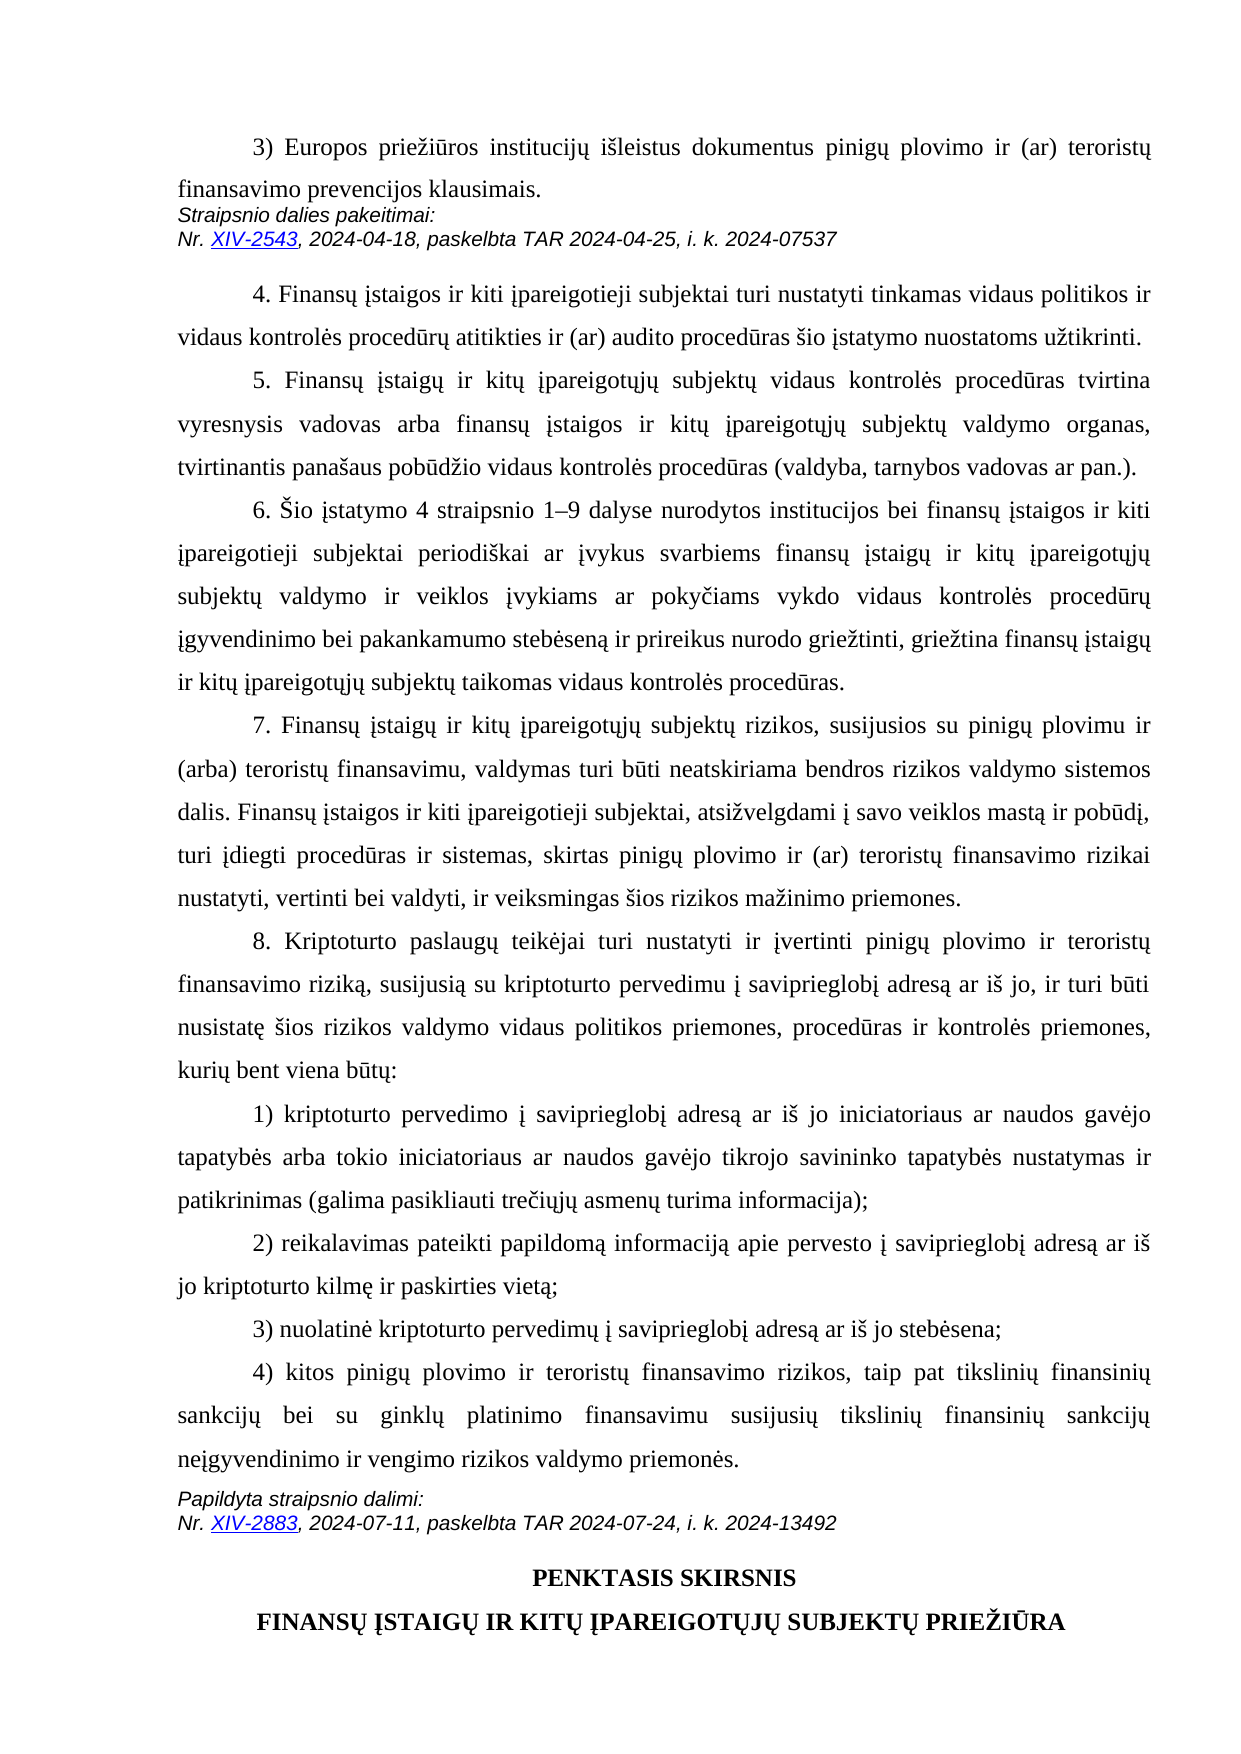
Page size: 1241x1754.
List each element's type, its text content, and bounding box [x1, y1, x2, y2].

text FINANSŲ ĮSTAIGŲ IR KITŲ ĮPAREIGOTŲJŲ SUBJEKTŲ PRIEŽIŪRA [177, 1607, 1152, 1635]
text 3) nuolatinė kriptoturto pervedimų į saviprieglobį adresą ar iš jo stebėsena; [177, 1314, 1152, 1343]
text 6. Šio įstatymo 4 straipsnio 1–9 dalyse nurodytos institucijos bei finansų įstaigos ir kiti įpareigotieji subjektai periodiškai ar įvykus svarbiems finansų įstaigų ir kitų įpareigotųjų subjektų valdymo ir veiklos įvykiams ar pokyčiams vykdo vidaus kontrolės procedūrų įgyvendinimo bei pakankamumo stebėseną ir prireikus nurodo griežtinti, griežtina finansų įstaigų ir kitų įpareigotųjų subjektų taikomas vidaus kontrolės procedūras. [177, 495, 1152, 696]
text 5. Finansų įstaigų ir kitų įpareigotųjų subjektų vidaus kontrolės procedūras tvirtina vyresnysis vadovas arba finansų įstaigos ir kitų įpareigotųjų subjektų valdymo organas, tvirtinantis panašaus pobūdžio vidaus kontrolės procedūras (valdyba, tarnybos vadovas ar pan.). [177, 366, 1152, 481]
text PENKTASIS SKIRSNIS [177, 1563, 1152, 1592]
text 2) reikalavimas pateikti papildomą informaciją apie pervesto į saviprieglobį adresą ar iš jo kriptoturto kilmę ir paskirties vietą; [177, 1228, 1152, 1300]
text Nr. XIV-2883, 2024-07-11, paskelbta TAR 2024-07-24, i. k. 2024-13492 [177, 1511, 1152, 1535]
text 3) Europos priežiūros institucijų išleistus dokumentus pinigų plovimo ir (ar) teroristų finansavimo prevencijos klausimais. [177, 118, 1152, 203]
text 8. Kriptoturto paslaugų teikėjai turi nustatyti ir įvertinti pinigų plovimo ir teroristų finansavimo riziką, susijusią su kriptoturto pervedimu į saviprieglobį adresą ar iš jo, ir turi būti nusistatę šios rizikos valdymo vidaus politikos priemones, procedūras ir kontrolės priemones, kurių bent viena būtų: [177, 926, 1152, 1084]
text Nr. XIV-2543, 2024-04-18, paskelbta TAR 2024-04-25, i. k. 2024-07537 [177, 227, 1152, 251]
text 4. Finansų įstaigos ir kiti įpareigotieji subjektai turi nustatyti tinkamas vidaus politikos ir vidaus kontrolės procedūrų atitikties ir (ar) audito procedūras šio įstatymo nuostatoms užtikrinti. [177, 279, 1152, 351]
text Straipsnio dalies pakeitimai: [177, 203, 1152, 227]
text Papildyta straipsnio dalimi: [177, 1487, 1152, 1511]
text 4) kitos pinigų plovimo ir teroristų finansavimo rizikos, taip pat tikslinių finansinių sankcijų bei su ginklų platinimo finansavimu susijusių tikslinių finansinių sankcijų neįgyvendinimo ir vengimo rizikos valdymo priemonės. [177, 1357, 1152, 1472]
text 1) kriptoturto pervedimo į saviprieglobį adresą ar iš jo iniciatoriaus ar naudos gavėjo tapatybės arba tokio iniciatoriaus ar naudos gavėjo tikrojo savininko tapatybės nustatymas ir patikrinimas (galima pasikliauti trečiųjų asmenų turima informacija); [177, 1099, 1152, 1214]
text 7. Finansų įstaigų ir kitų įpareigotųjų subjektų rizikos, susijusios su pinigų plovimu ir (arba) teroristų finansavimu, valdymas turi būti neatskiriama bendros rizikos valdymo sistemos dalis. Finansų įstaigos ir kiti įpareigotieji subjektai, atsižvelgdami į savo veiklos mastą ir pobūdį, turi įdiegti procedūras ir sistemas, skirtas pinigų plovimo ir (ar) teroristų finansavimo rizikai nustatyti, vertinti bei valdyti, ir veiksmingas šios rizikos mažinimo priemones. [177, 711, 1152, 912]
